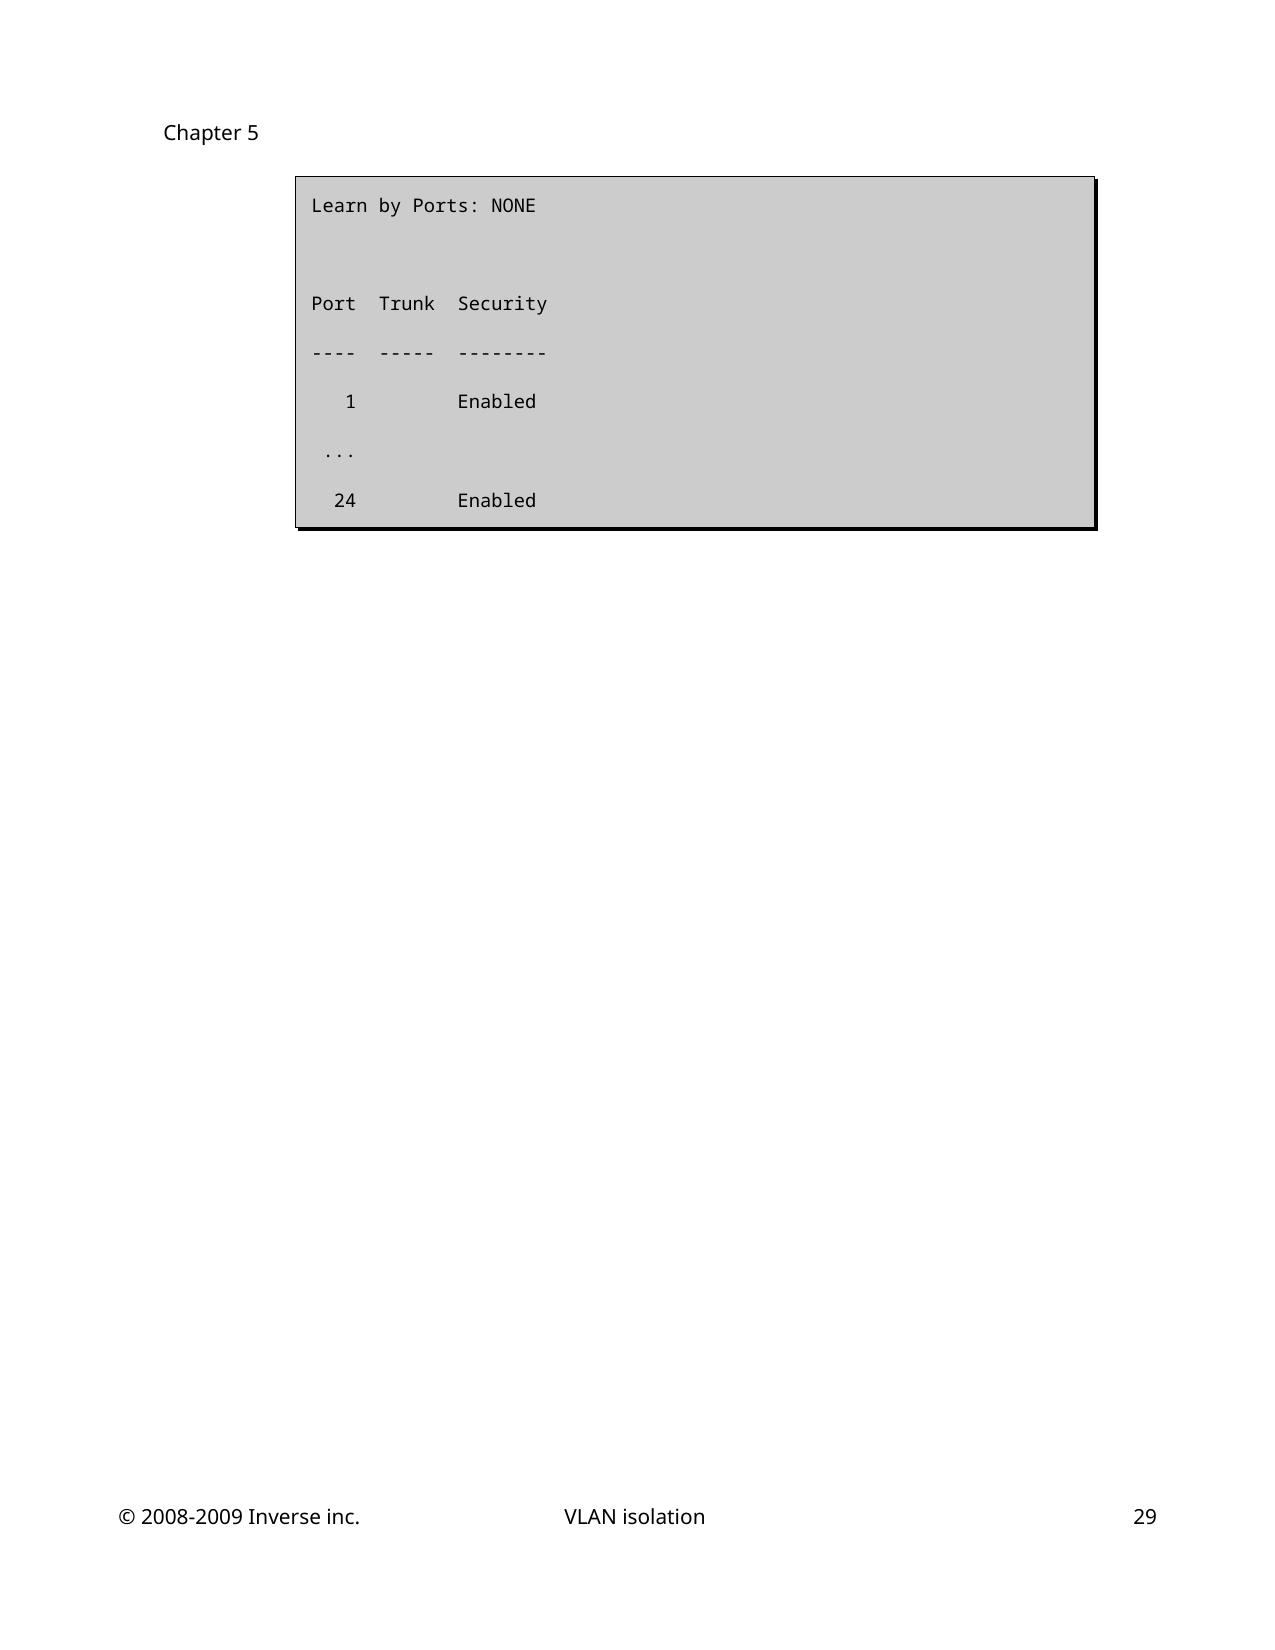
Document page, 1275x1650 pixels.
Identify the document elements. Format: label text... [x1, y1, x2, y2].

text 1 Enabled [296, 373, 1094, 414]
text Port Trunk Security [296, 274, 1094, 316]
text ---- ----- -------- [296, 323, 1094, 365]
text 24 Enabled [296, 471, 1094, 527]
text Learn by Ports: NONE [296, 177, 1094, 217]
text ... [296, 422, 1094, 463]
